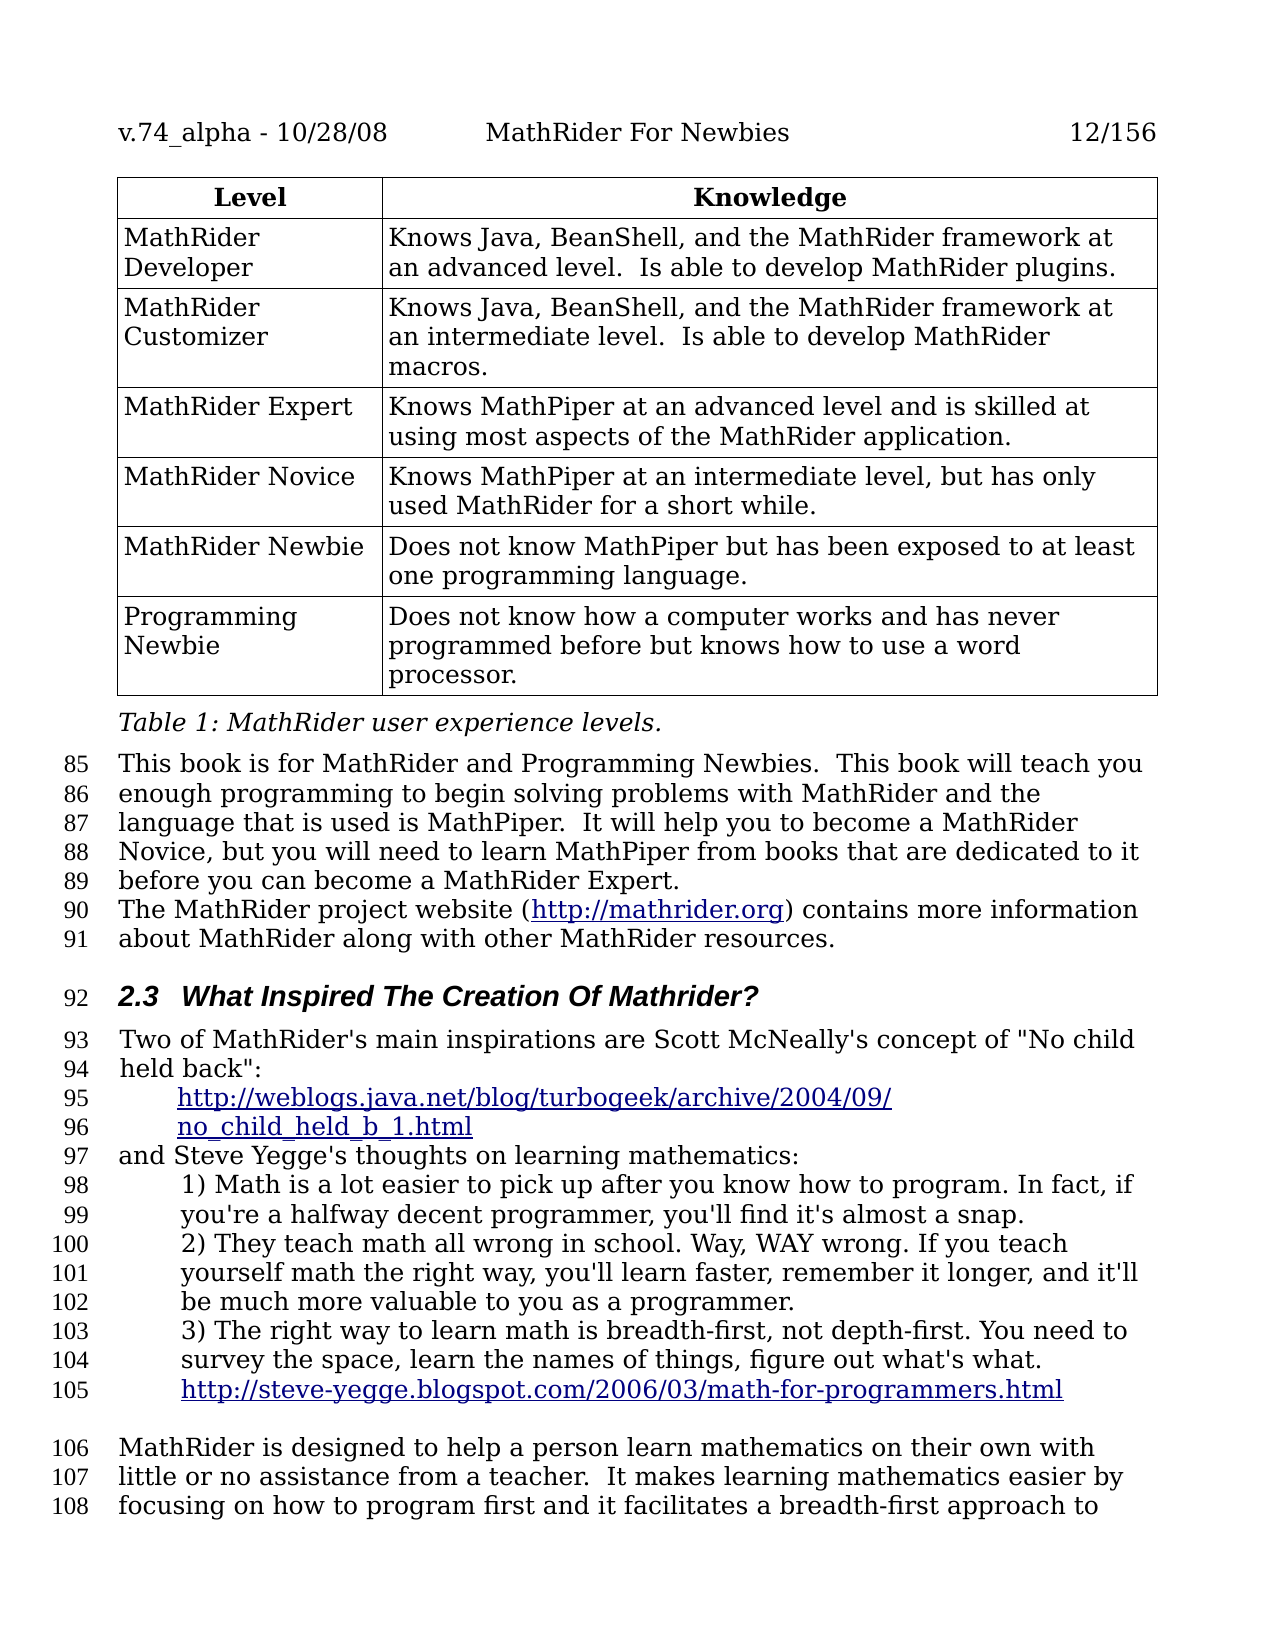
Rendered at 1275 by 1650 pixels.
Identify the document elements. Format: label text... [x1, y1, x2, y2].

text http://steve-yegge.blogspot.com/2006/03/math-for-programmers.html [181, 1375, 1157, 1404]
table_header Level [118, 178, 382, 218]
text and Steve Yegge's thoughts on learning mathematics: [118, 1142, 1157, 1171]
table_cell Knows MathPiper at an advanced level and is skilled at using most aspects of the MathRider application. [383, 388, 1157, 457]
table_cell MathRider Novice [118, 458, 382, 526]
text 2) They teach math all wrong in school. Way, WAY wrong. If you teach yourself math the right way, you'll learn faster, remember it longer, and it'll be much more valuable to you as a programmer. [181, 1229, 1157, 1317]
table_cell Programming Newbie [118, 597, 382, 695]
table_cell MathRider Customizer [118, 289, 382, 387]
text Two of MathRider's main inspirations are Scott McNeally's concept of "No child held back": [119, 1025, 1157, 1083]
text This book is for MathRider and Programming Newbies. This book will teach you enough programming to begin solving problems with MathRider and the language that is used is MathPiper. It will help you to become a MathRider Novice, but you will need to learn MathPiper from books that are dedicated to it before you can become a MathRider Expert. [118, 750, 1157, 896]
table_cell Knows MathPiper at an intermediate level, but has only used MathRider for a short while. [383, 458, 1157, 526]
table_cell Knows Java, BeanShell, and the MathRider framework at an advanced level. Is able to develop MathRider plugins. [383, 219, 1157, 288]
text http://weblogs.java.net/blog/turbogeek/archive/2004/09/no_child_held_b_1.html [177, 1083, 1157, 1142]
subtitle What Inspired The Creation Of Mathrider? [118, 979, 1157, 1012]
text 3) The right way to learn math is breadth-first, not depth-first. You need to survey the space, learn the names of things, figure out what's what. [181, 1317, 1157, 1375]
table_cell Knows Java, BeanShell, and the MathRider framework at an intermediate level. Is able to develop MathRider macros. [383, 289, 1157, 387]
table_cell Does not know how a computer works and has never programmed before but knows how to use a word processor. [383, 597, 1157, 695]
table_cell MathRider Developer [118, 219, 382, 288]
text Table 1: MathRider user experience levels. [118, 708, 1157, 737]
table_cell MathRider Expert [118, 388, 382, 457]
table_header Knowledge [383, 178, 1157, 218]
table_cell Does not know MathPiper but has been exposed to at least one programming language. [383, 527, 1157, 596]
text 1) Math is a lot easier to pick up after you know how to program. In fact, if you're a halfway decent programmer, you'll find it's almost a snap. [181, 1171, 1157, 1229]
text MathRider is designed to help a person learn mathematics on their own with little or no assistance from a teacher. It makes learning mathematics easier by focusing on how to program first and it facilitates a breadth-first approach to [118, 1433, 1157, 1521]
text The MathRider project website (http://mathrider.org) contains more information about MathRider along with other MathRider resources. [118, 896, 1157, 954]
table_cell MathRider Newbie [118, 527, 382, 596]
